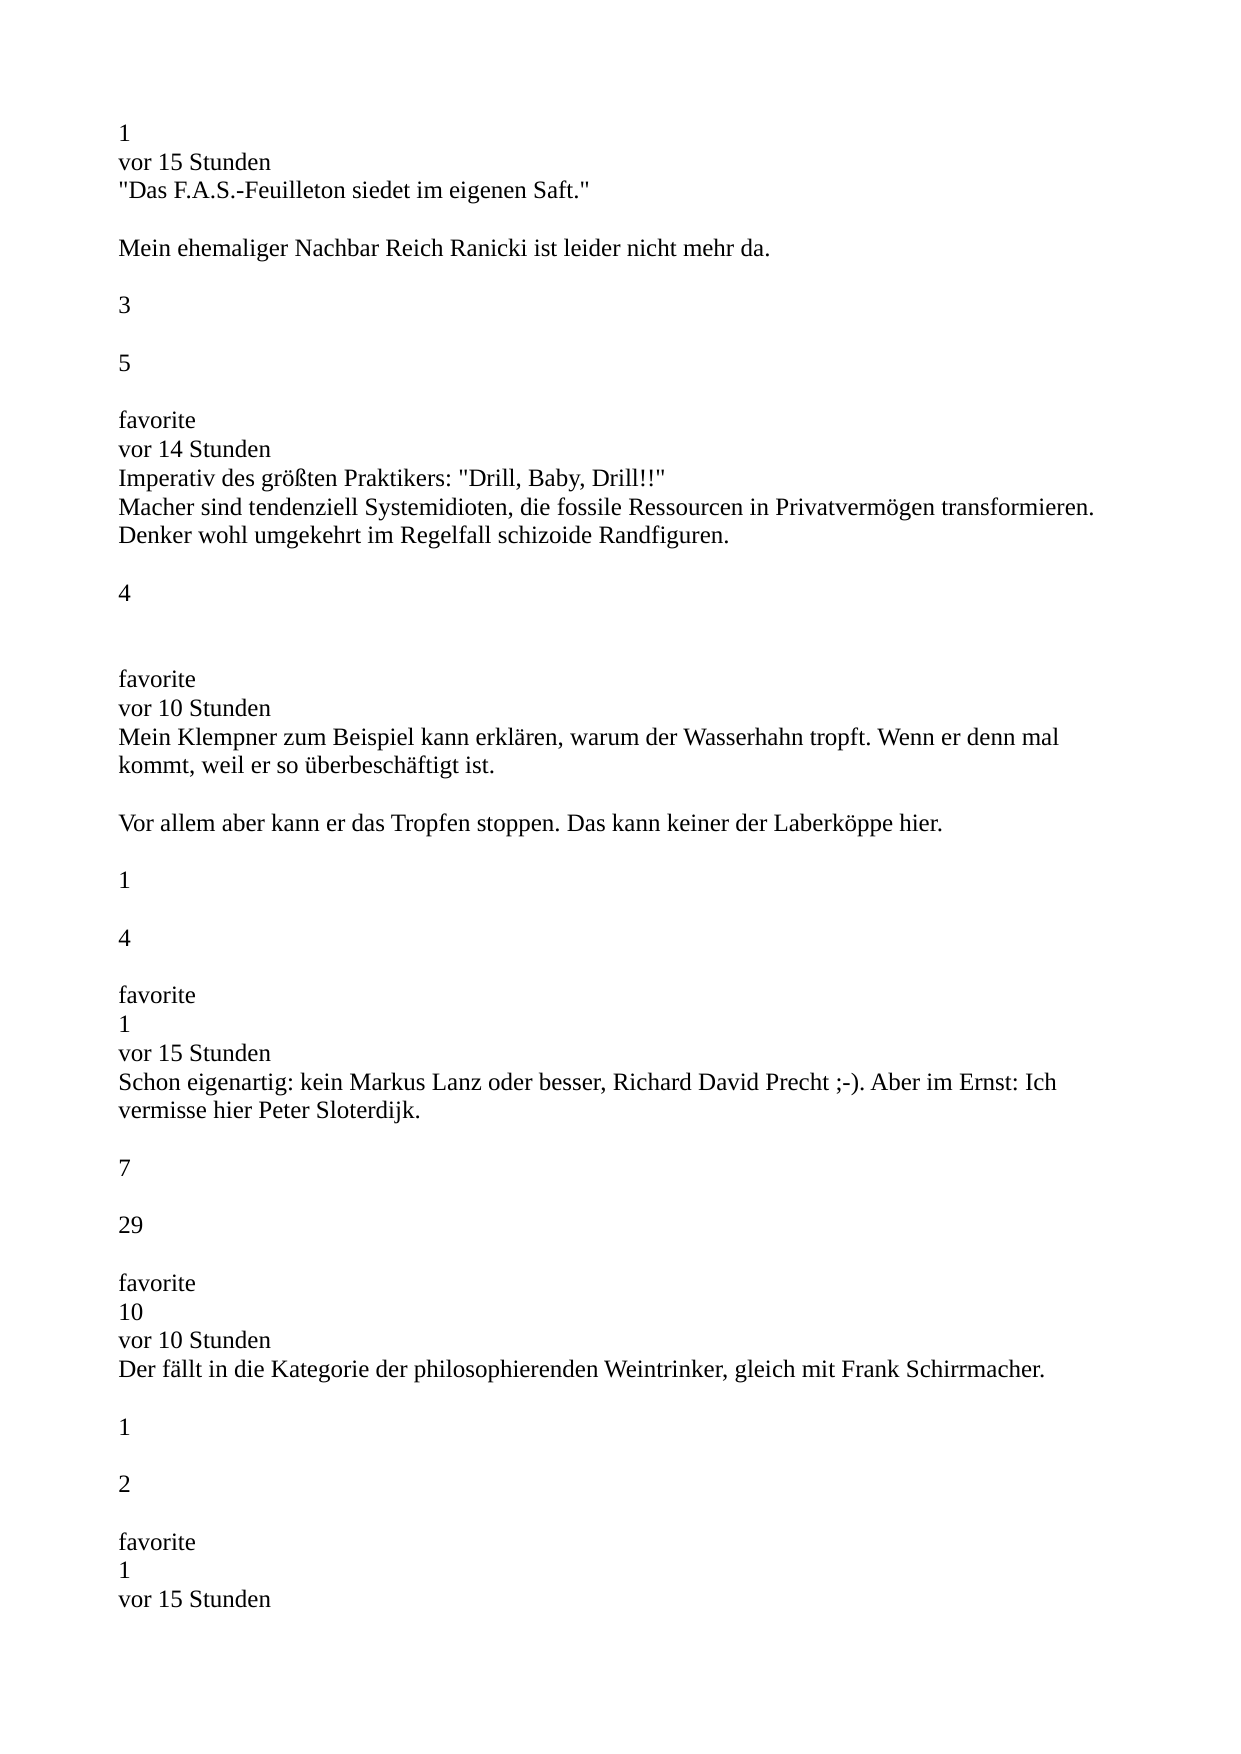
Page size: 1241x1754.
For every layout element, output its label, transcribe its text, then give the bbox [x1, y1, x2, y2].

text vor 10 Stunden [118, 1326, 1122, 1354]
text 1 [118, 118, 1122, 147]
text vor 10 Stunden [118, 693, 1122, 722]
text favorite [118, 1527, 1122, 1556]
text favorite [118, 664, 1122, 693]
text 4 [118, 923, 1122, 952]
text Imperativ des größten Praktikers: "Drill, Baby, Drill!!" [118, 463, 1122, 492]
text 7 [118, 1153, 1122, 1182]
text 2 [118, 1469, 1122, 1498]
text 29 [118, 1211, 1122, 1239]
text Schon eigenartig: kein Markus Lanz oder besser, Richard David Precht ;-). Aber im Ernst: Ich vermisse hier Peter Sloterdijk. [118, 1067, 1122, 1124]
text 3 [118, 291, 1122, 319]
text Vor allem aber kann er das Tropfen stoppen. Das kann keiner der Laberköppe hier. [118, 808, 1122, 837]
text vor 15 Stunden [118, 147, 1122, 176]
text vor 15 Stunden [118, 1584, 1122, 1613]
text 1 [118, 1412, 1122, 1441]
text Der fällt in die Kategorie der philosophierenden Weintrinker, gleich mit Frank Schirrmacher. [118, 1354, 1122, 1383]
text Mein Klempner zum Beispiel kann erklären, warum der Wasserhahn tropft. Wenn er denn mal kommt, weil er so überbeschäftigt ist. [118, 722, 1122, 779]
text 1 [118, 866, 1122, 894]
text Mein ehemaliger Nachbar Reich Ranicki ist leider nicht mehr da. [118, 233, 1122, 262]
text favorite [118, 981, 1122, 1009]
text favorite [118, 406, 1122, 434]
text vor 15 Stunden [118, 1038, 1122, 1067]
text 5 [118, 348, 1122, 377]
text 1 [118, 1009, 1122, 1038]
text vor 14 Stunden [118, 434, 1122, 463]
text 1 [118, 1556, 1122, 1584]
text 4 [118, 578, 1122, 607]
text Macher sind tendenziell Systemidioten, die fossile Ressourcen in Privatvermögen transformieren. Denker wohl umgekehrt im Regelfall schizoide Randfiguren. [118, 492, 1122, 549]
text favorite [118, 1268, 1122, 1297]
text 10 [118, 1297, 1122, 1326]
text "Das F.A.S.-Feuilleton siedet im eigenen Saft." [118, 176, 1122, 204]
